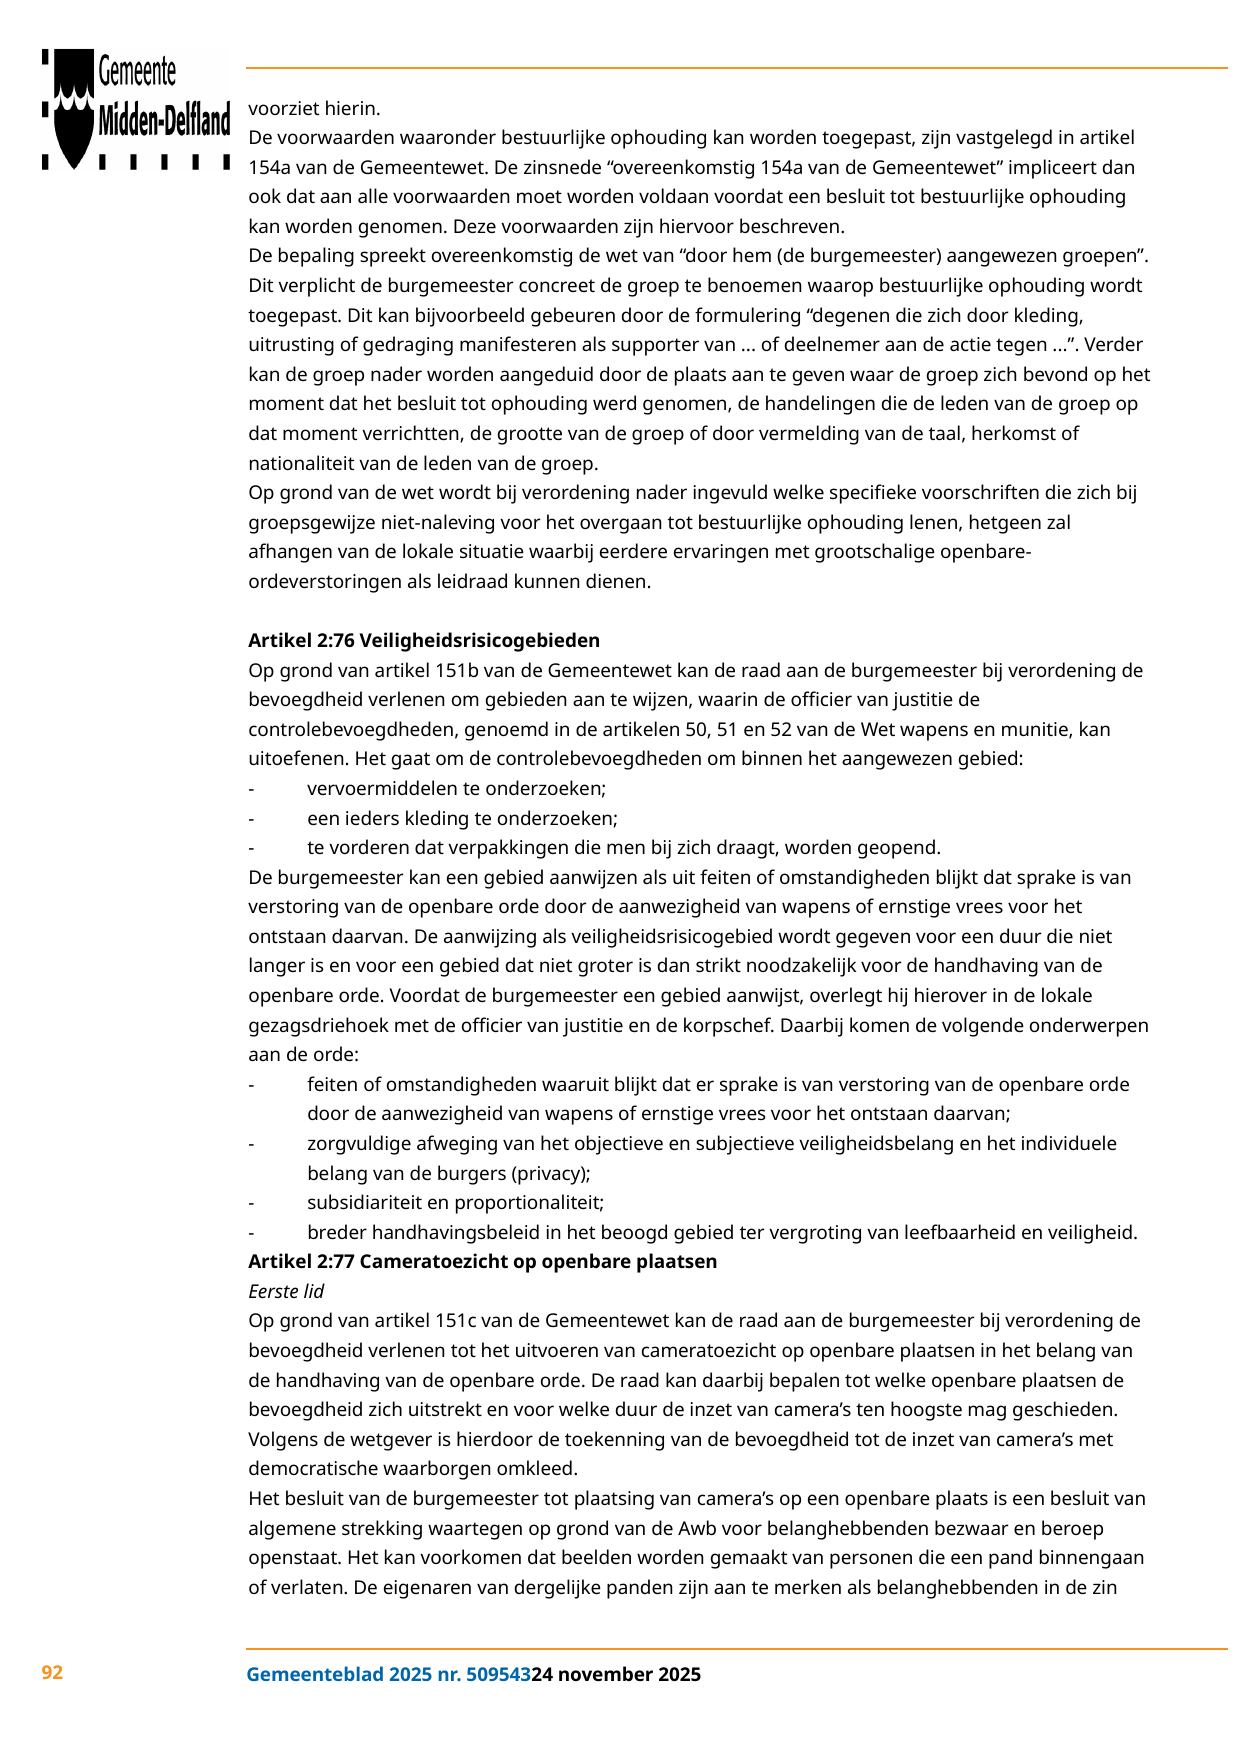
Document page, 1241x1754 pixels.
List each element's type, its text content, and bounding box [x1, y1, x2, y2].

text De voorwaarden waaronder bestuurlijke ophouding kan worden toegepast, zijn vastgelegd in artikel 154a van de Gemeentewet. De zinsnede “overeenkomstig 154a van de Gemeentewet” impliceert dan ook dat aan alle voorwaarden moet worden voldaan voordat een besluit tot bestuurlijke ophouding kan worden genomen. Deze voorwaarden zijn hiervoor beschreven. [248, 124, 1152, 239]
text Op grond van de wet wordt bij verordening nader ingevuld welke specifieke voorschriften die zich bij groepsgewijze niet-naleving voor het overgaan tot bestuurlijke ophouding lenen, hetgeen zal afhangen van de lokale situatie waarbij eerdere ervaringen met grootschalige openbare-ordeverstoringen als leidraad kunnen dienen. [248, 479, 1152, 594]
list zorgvuldige afweging van het objectieve en subjectieve veiligheidsbelang en het individuele belang van de burgers (privacy); [248, 1130, 1152, 1186]
list subsidiariteit en proportionaliteit; [248, 1189, 1152, 1215]
text voorziet hierin. [248, 95, 1152, 121]
picture [41, 47, 231, 172]
text Artikel 2:76 Veiligheidsrisicogebieden [248, 627, 1152, 653]
text Artikel 2:77 Cameratoezicht op openbare plaatsen [248, 1248, 1152, 1274]
list breder handhavingsbeleid in het beoogd gebied ter vergroting van leefbaarheid en veiligheid. [248, 1219, 1152, 1245]
list te vorderen dat verpakkingen die men bij zich draagt, worden geopend. [248, 834, 1152, 860]
text Het besluit van de burgemeester tot plaatsing van camera’s op een openbare plaats is een besluit van algemene strekking waartegen op grond van de Awb voor belanghebbenden bezwaar en beroep openstaat. Het kan voorkomen dat beelden worden gemaakt van personen die een pand binnengaan of verlaten. De eigenaren van dergelijke panden zijn aan te merken als belanghebbenden in de zin [248, 1485, 1152, 1600]
list feiten of omstandigheden waaruit blijkt dat er sprake is van verstoring van de openbare orde door de aanwezigheid van wapens of ernstige vrees voor het ontstaan daarvan; [248, 1071, 1152, 1126]
list vervoermiddelen te onderzoeken; [248, 775, 1152, 801]
list een ieders kleding te onderzoeken; [248, 805, 1152, 831]
text Eerste lid [248, 1278, 1152, 1304]
text Op grond van artikel 151c van de Gemeentewet kan de raad aan de burgemeester bij verordening de bevoegdheid verlenen tot het uitvoeren van cameratoezicht op openbare plaatsen in het belang van de handhaving van de openbare orde. De raad kan daarbij bepalen tot welke openbare plaatsen de bevoegdheid zich uitstrekt en voor welke duur de inzet van camera’s ten hoogste mag geschieden. Volgens de wetgever is hierdoor de toekenning van de bevoegdheid tot de inzet van camera’s met democratische waarborgen omkleed. [248, 1308, 1152, 1481]
text De bepaling spreekt overeenkomstig de wet van “door hem (de burgemeester) aangewezen groepen”. Dit verplicht de burgemeester concreet de groep te benoemen waarop bestuurlijke ophouding wordt toegepast. Dit kan bijvoorbeeld gebeuren door de formulering “degenen die zich door kleding, uitrusting of gedraging manifesteren als supporter van ... of deelnemer aan de actie tegen ...”. Verder kan de groep nader worden aangeduid door de plaats aan te geven waar de groep zich bevond op het moment dat het besluit tot ophouding werd genomen, de handelingen die de leden van de groep op dat moment verrichtten, de grootte van de groep of door vermelding van de taal, herkomst of nationaliteit van de leden van de groep. [248, 243, 1152, 476]
text Op grond van artikel 151b van de Gemeentewet kan de raad aan de burgemeester bij verordening de bevoegdheid verlenen om gebieden aan te wijzen, waarin de officier van justitie de controlebevoegdheden, genoemd in de artikelen 50, 51 en 52 van de Wet wapens en munitie, kan uitoefenen. Het gaat om de controlebevoegdheden om binnen het aangewezen gebied: [248, 657, 1152, 771]
text De burgemeester kan een gebied aanwijzen als uit feiten of omstandigheden blijkt dat sprake is van verstoring van de openbare orde door de aanwezigheid van wapens of ernstige vrees voor het ontstaan daarvan. De aanwijzing als veiligheidsrisicogebied wordt gegeven voor een duur die niet langer is en voor een gebied dat niet groter is dan strikt noodzakelijk voor de handhaving van de openbare orde. Voordat de burgemeester een gebied aanwijst, overlegt hij hierover in de lokale gezagsdriehoek met de officier van justitie en de korpschef. Daarbij komen de volgende onderwerpen aan de orde: [248, 864, 1152, 1067]
